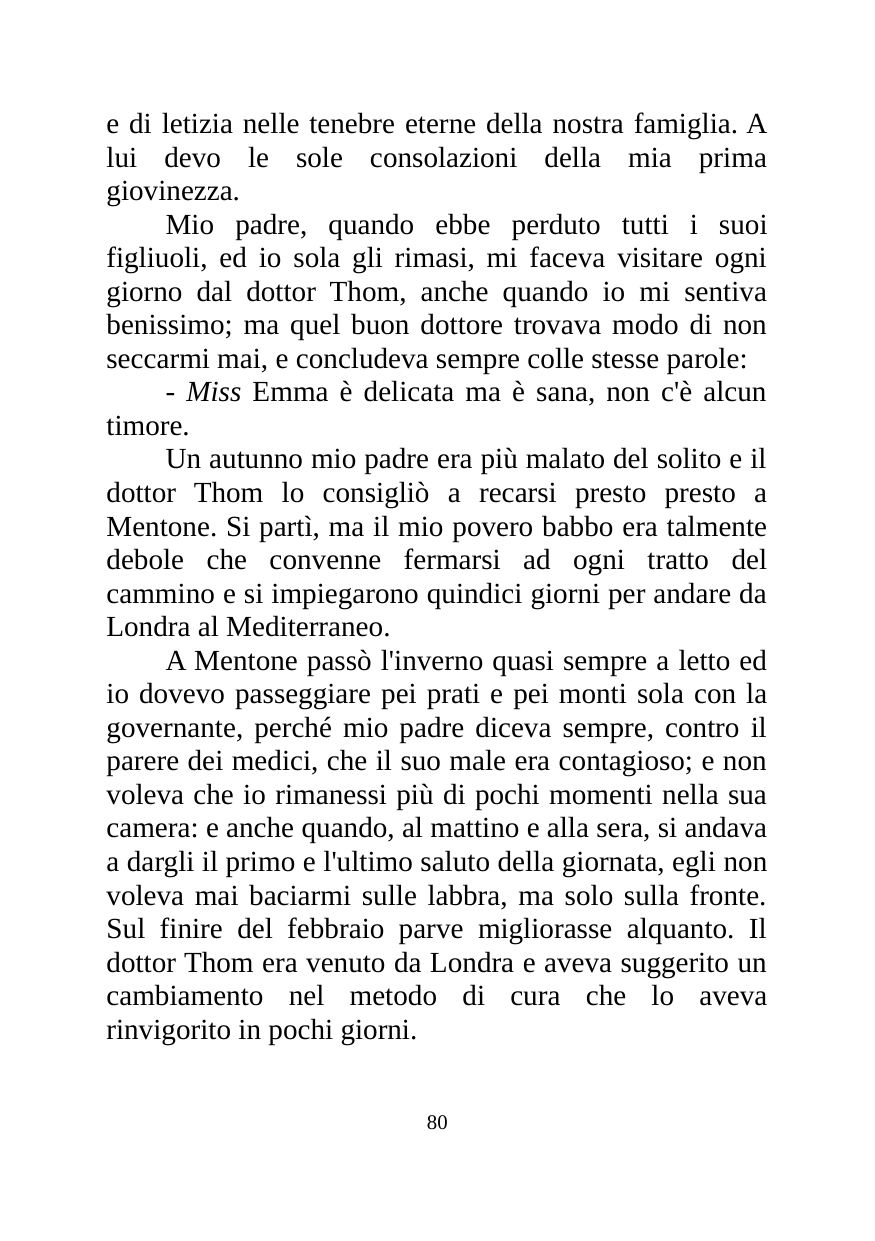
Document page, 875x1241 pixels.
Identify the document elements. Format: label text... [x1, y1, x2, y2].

text Un autunno mio padre era più malato del solito e il dottor Thom lo consigliò a recarsi presto presto a Mentone. Si partì, ma il mio povero babbo era talmente debole che convenne fermarsi ad ogni tratto del cammino e si impiegarono quindici giorni per andare da Londra al Mediterraneo. [106, 442, 768, 643]
text - Miss Emma è delicata ma è sana, non c'è alcun timore. [106, 374, 768, 442]
text e di letizia nelle tenebre eterne della nostra famiglia. A lui devo le sole consolazioni della mia prima giovinezza. [106, 106, 768, 207]
text Mio padre, quando ebbe perduto tutti i suoi figliuoli, ed io sola gli rimasi, mi faceva visitare ogni giorno dal dottor Thom, anche quando io mi sentiva benissimo; ma quel buon dottore trovava modo di non seccarmi mai, e concludeva sempre colle stesse parole: [106, 207, 768, 374]
text A Mentone passò l'inverno quasi sempre a letto ed io dovevo passeggiare pei prati e pei monti sola con la governante, perché mio padre diceva sempre, contro il parere dei medici, che il suo male era contagioso; e non voleva che io rimanessi più di pochi momenti nella sua camera: e anche quando, al mattino e alla sera, si andava a dargli il primo e l'ultimo saluto della giornata, egli non voleva mai baciarmi sulle labbra, ma solo sulla fronte. Sul finire del febbraio parve migliorasse alquanto. Il dottor Thom era venuto da Londra e aveva suggerito un cambiamento nel metodo di cura che lo aveva rinvigorito in pochi giorni. [106, 643, 768, 1045]
